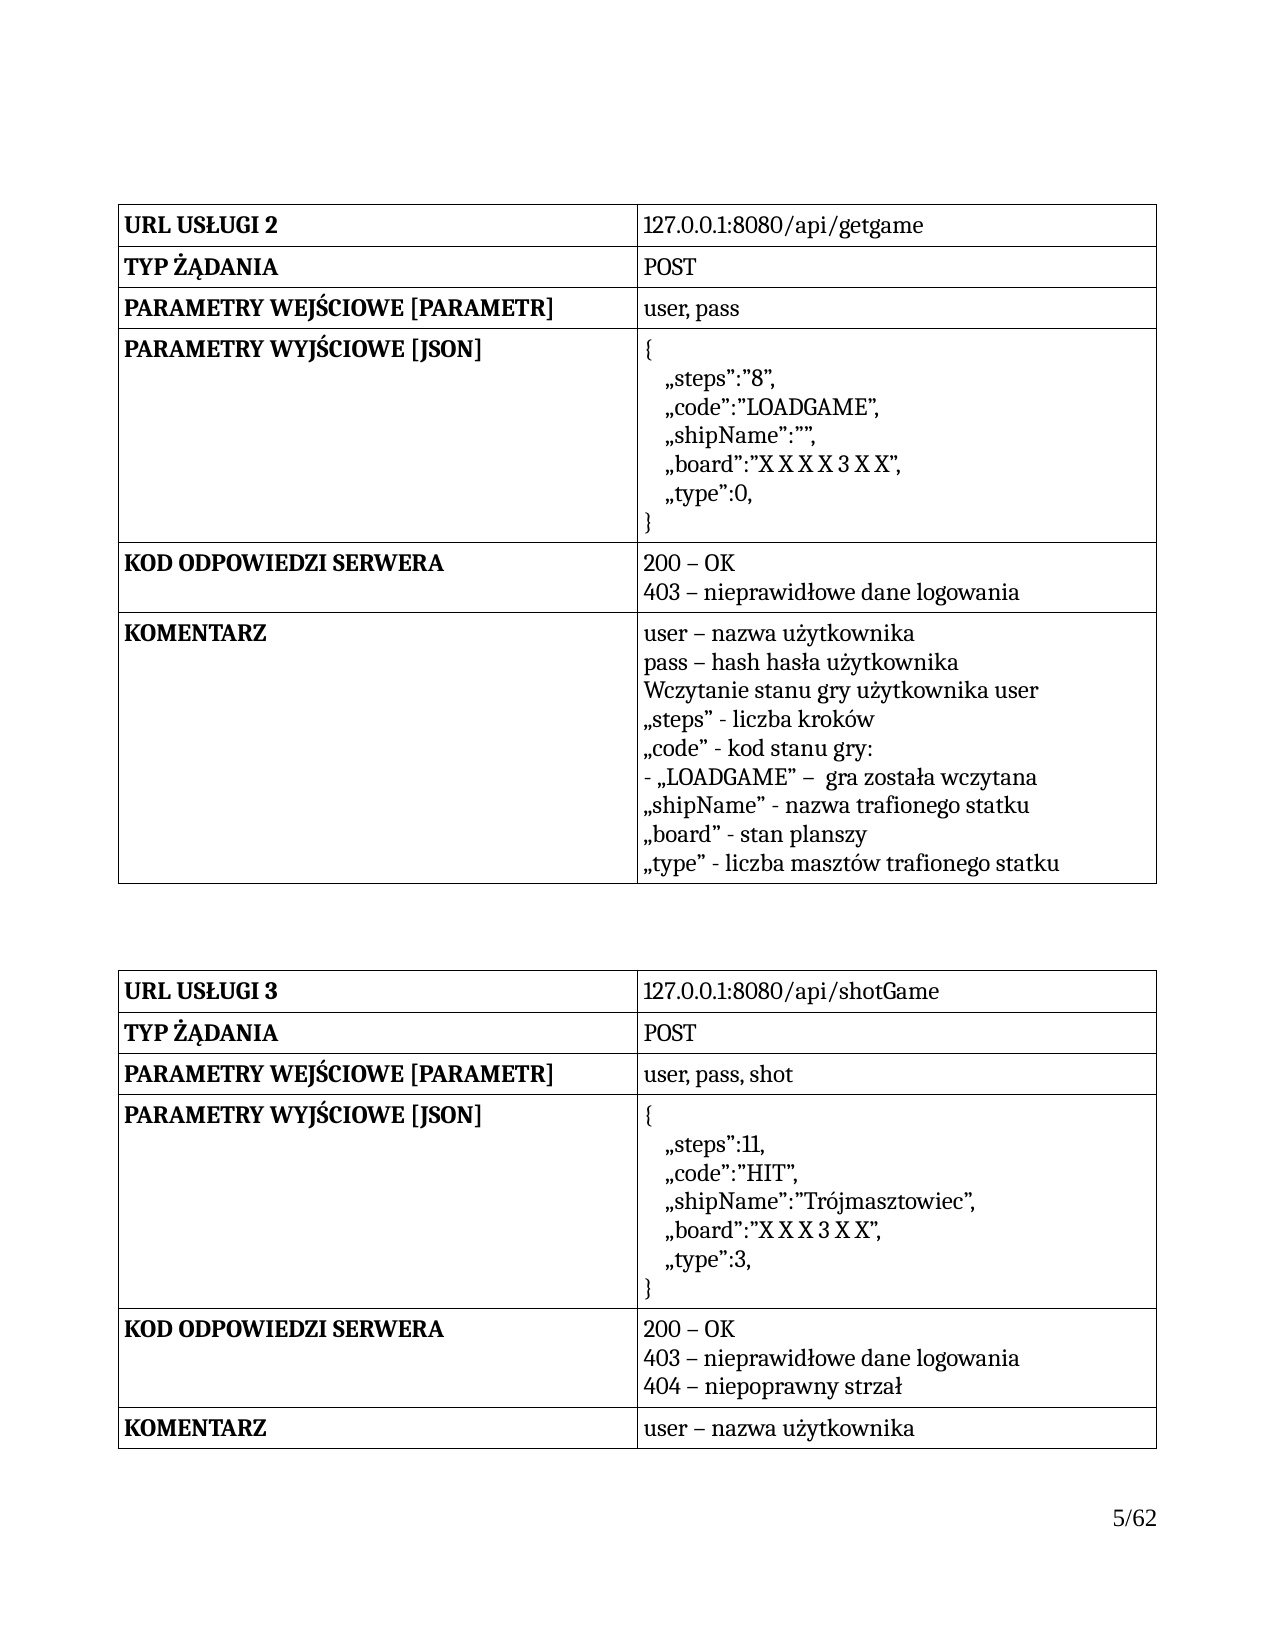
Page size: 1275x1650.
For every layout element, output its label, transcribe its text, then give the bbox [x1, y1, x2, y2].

table_cell { „steps”:”8”, „code”:”LOADGAME”, „shipName”:””, „board”:”X X X X 3 X X”, „type”:0, } [638, 329, 1156, 542]
table_cell user – nazwa użytkownika pass – hash hasła użytkownika Wczytanie stanu gry użytkownika user „steps” - liczba kroków „code” - kod stanu gry: - „LOADGAME” – gra została wczytana „shipName” - nazwa trafionego statku „board” - stan planszy „type” - liczba masztów trafionego statku [638, 613, 1156, 883]
table_cell TYP ŻĄDANIA [119, 247, 637, 287]
table_cell PARAMETRY WEJŚCIOWE [PARAMETR] [119, 288, 637, 328]
table_cell PARAMETRY WYJŚCIOWE [JSON] [119, 329, 637, 542]
table_cell KOMENTARZ [119, 613, 637, 883]
table_cell POST [638, 247, 1156, 287]
table_cell 200 – OK 403 – nieprawidłowe dane logowania [638, 543, 1156, 612]
table_cell user, pass [638, 288, 1156, 328]
table_cell user – nazwa użytkownika [638, 1408, 1156, 1448]
table_header URL USŁUGI 3 [119, 971, 637, 1012]
table_cell PARAMETRY WYJŚCIOWE [JSON] [119, 1095, 637, 1308]
table_cell 200 – OK 403 – nieprawidłowe dane logowania 404 – niepoprawny strzał [638, 1309, 1156, 1407]
table_cell KOMENTARZ [119, 1408, 637, 1448]
table_header URL USŁUGI 2 [119, 205, 637, 246]
table_cell KOD ODPOWIEDZI SERWERA [119, 1309, 637, 1407]
table_cell user, pass, shot [638, 1054, 1156, 1094]
table_cell POST [638, 1013, 1156, 1053]
table_cell TYP ŻĄDANIA [119, 1013, 637, 1053]
table_cell { „steps”:11, „code”:”HIT”, „shipName”:”Trójmasztowiec”, „board”:”X X X 3 X X”, „type”:3, } [638, 1095, 1156, 1308]
table_cell KOD ODPOWIEDZI SERWERA [119, 543, 637, 612]
table_header 127.0.0.1:8080/api/shotGame [638, 971, 1156, 1012]
table_header 127.0.0.1:8080/api/getgame [638, 205, 1156, 246]
table_cell PARAMETRY WEJŚCIOWE [PARAMETR] [119, 1054, 637, 1094]
